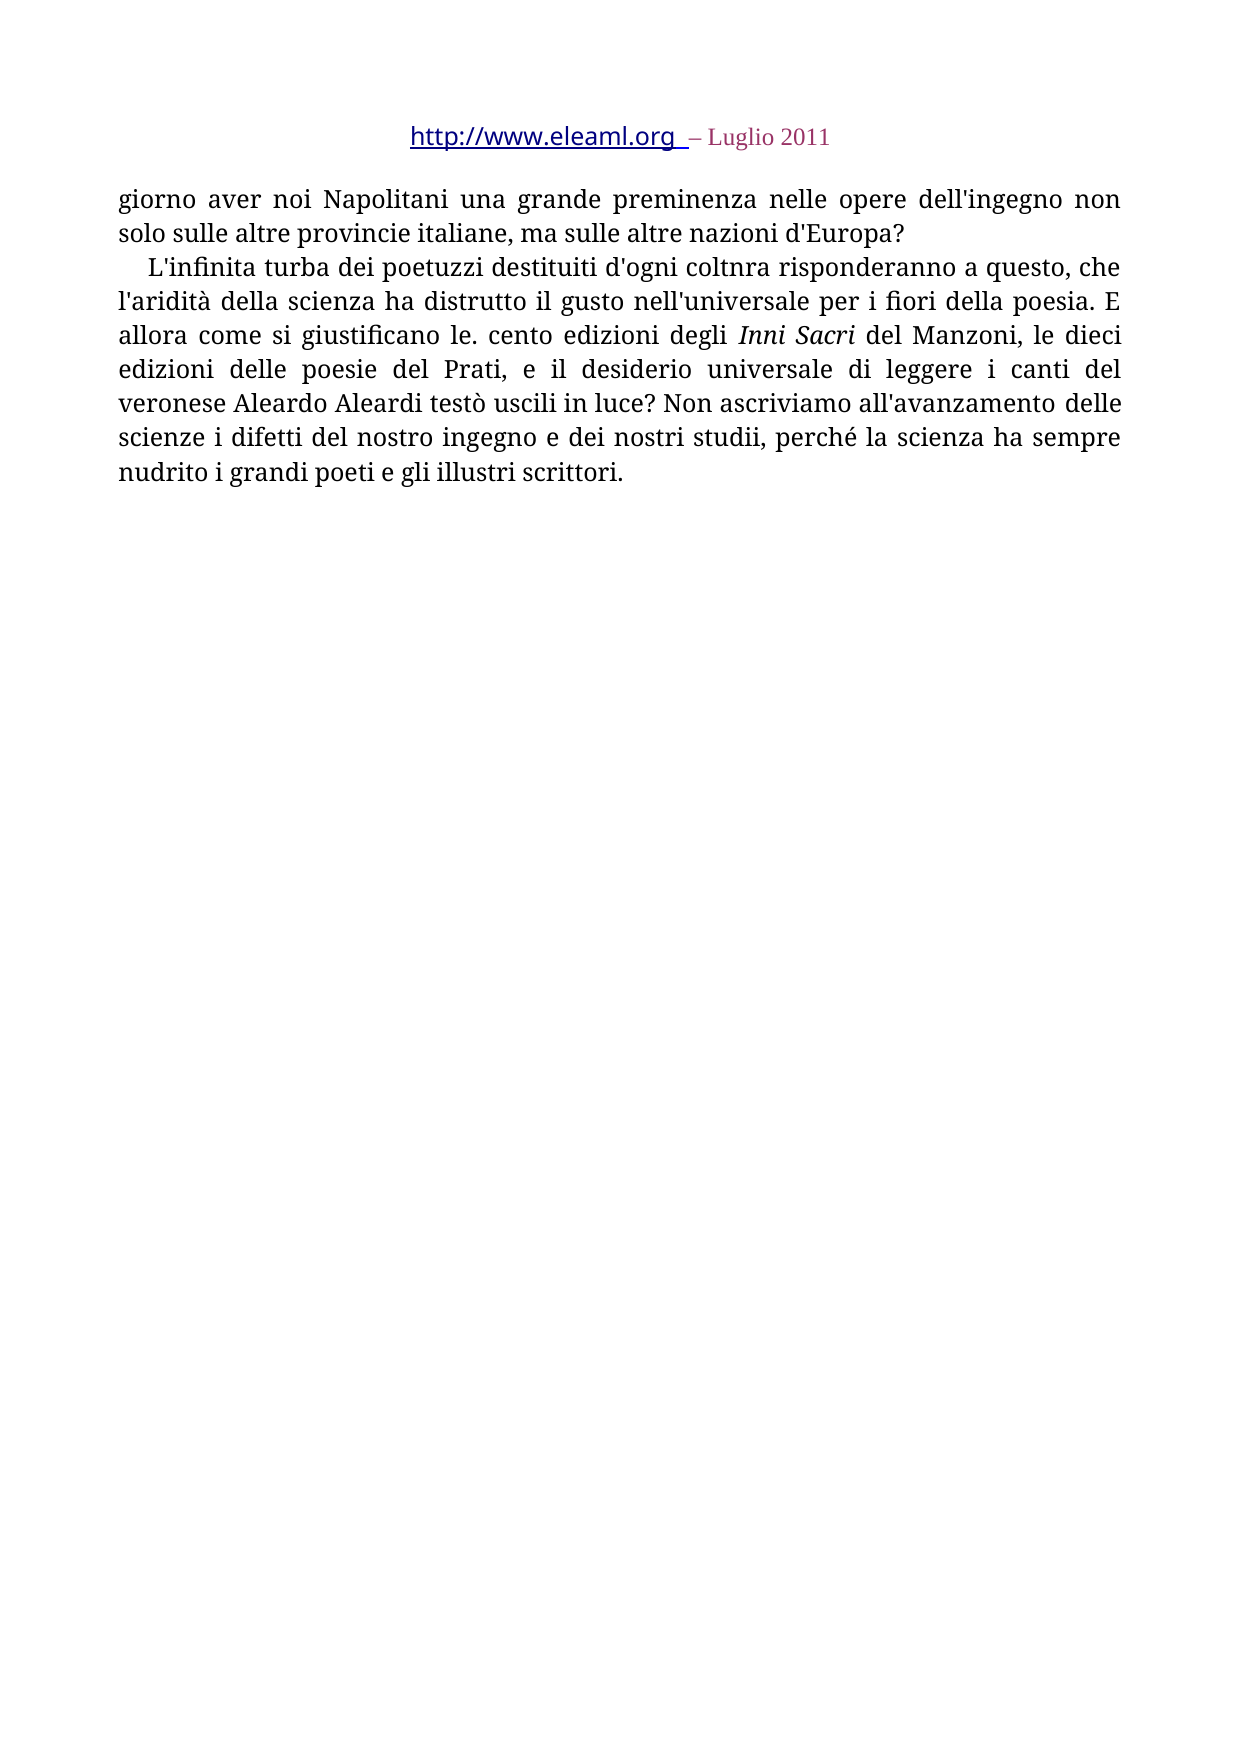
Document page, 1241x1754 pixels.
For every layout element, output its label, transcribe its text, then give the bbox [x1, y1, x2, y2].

text L'infinita turba dei poetuzzi destituiti d'ogni coltnra risponderanno a questo, che l'aridità della scienza ha distrutto il gusto nell'universale per i fiori della poesia. E allora come si giustificano le. cento edizioni degli Inni Sacri del Manzoni, le dieci edizioni delle poesie del Prati, e il desiderio universale di leggere i canti del veronese Aleardo Aleardi testò uscili in luce? Non ascriviamo all'avanzamento delle scienze i difetti del nostro ingegno e dei nostri studii, perché la scienza ha sempre nudrito i grandi poeti e gli illustri scrittori. [118, 250, 1122, 488]
text giorno aver noi Napolitani una grande preminenza nelle opere dell'ingegno non solo sulle altre provincie italiane, ma sulle altre nazioni d'Europa? [118, 182, 1122, 250]
